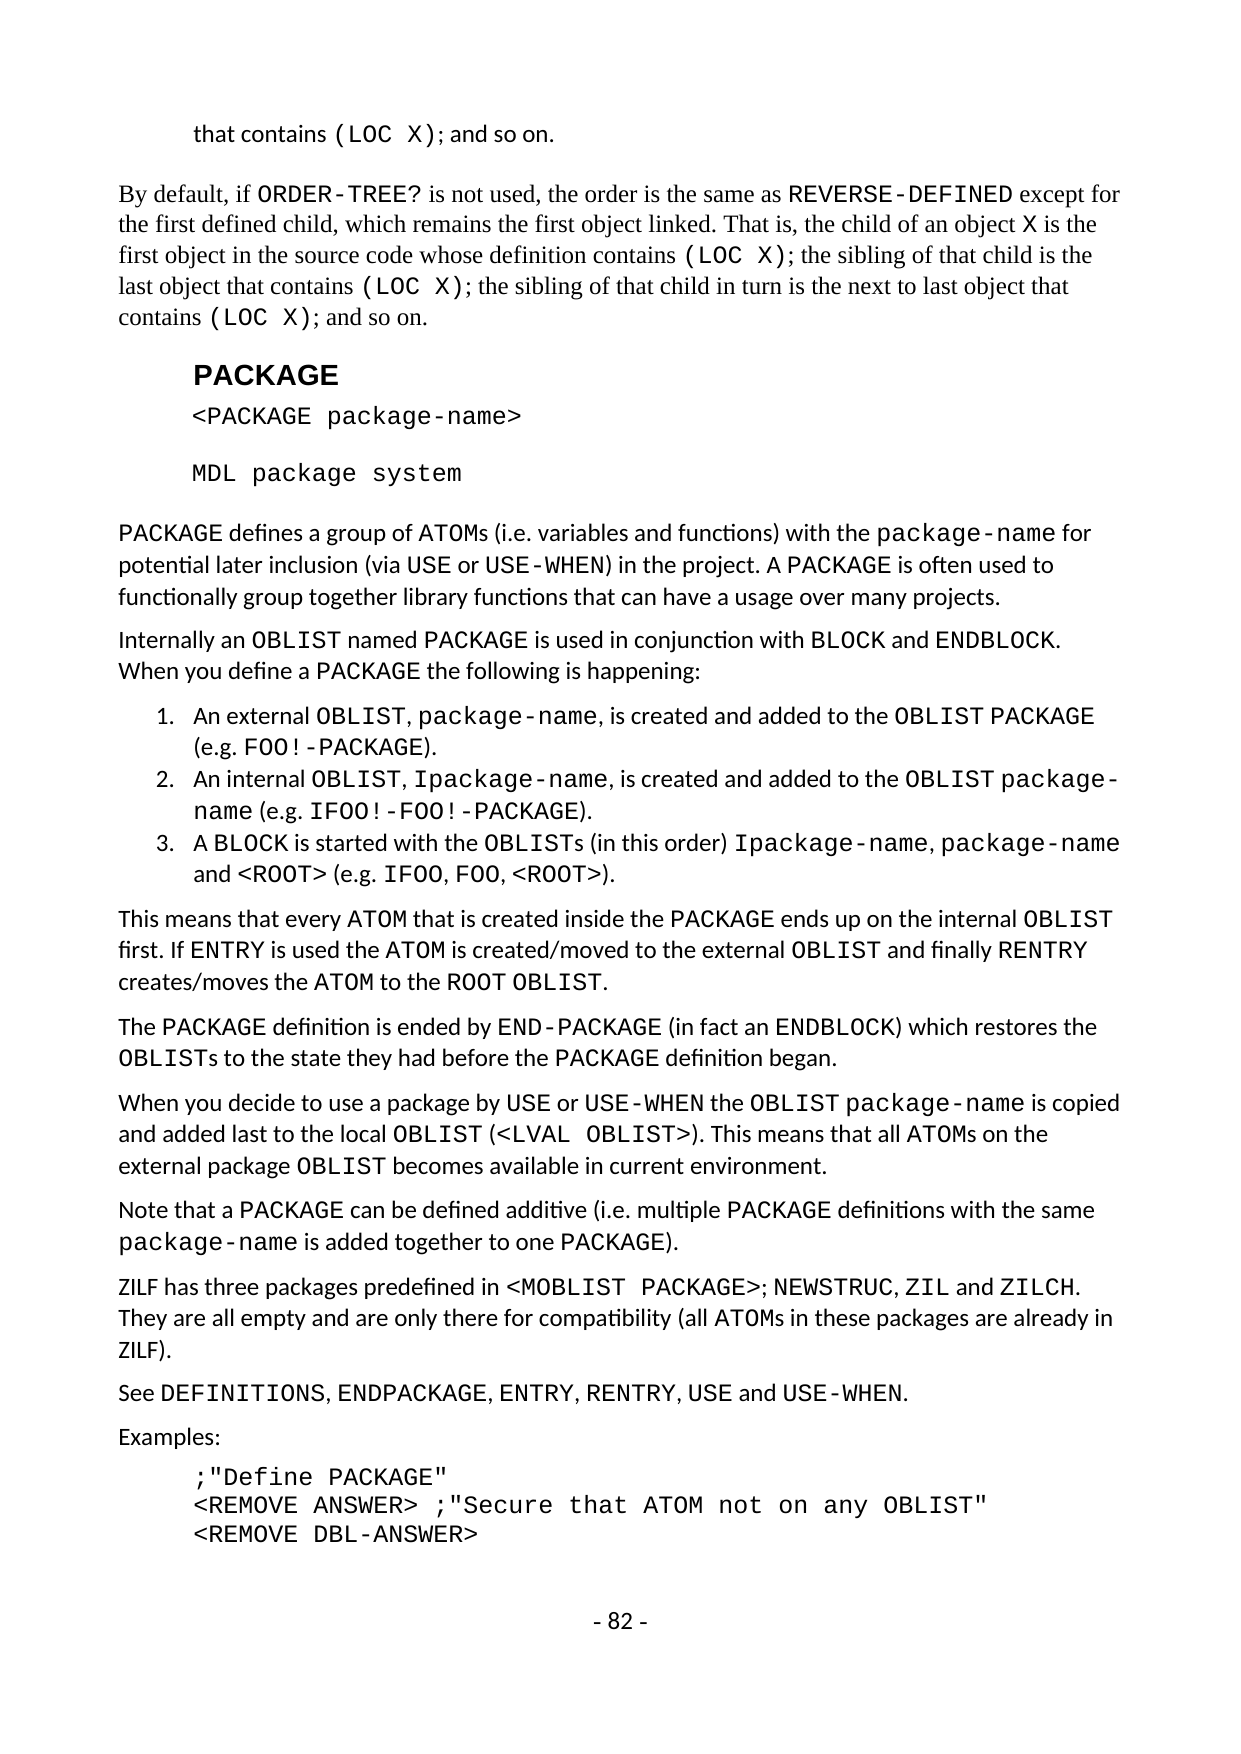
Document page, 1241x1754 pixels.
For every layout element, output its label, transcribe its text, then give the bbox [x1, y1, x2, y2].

text Examples: [118, 1421, 1122, 1452]
text PACKAGE defines a group of ATOMs (i.e. variables and functions) with the package-name for potential later inclusion (via USE or USE-WHEN) in the project. A PACKAGE is often used to functionally group together library functions that can have a usage over many projects. [118, 517, 1122, 611]
list A BLOCK is started with the OBLISTs (in this order) Ipackage-name, package-name and <ROOT> (e.g. IFOO, FOO, <ROOT>). [156, 827, 1122, 890]
text <PACKAGE package-name> [192, 404, 1122, 432]
text By default, if ORDER-TREE? is not used, the order is the same as REVERSE-DEFINED except for the first defined child, which remains the first object linked. That is, the child of an object X is the first object in the source code whose definition contains (LOC X); the sibling of that child is the last object that contains (LOC X); the sibling of that child in turn is the next to last object that contains (LOC X); and so on. [118, 179, 1122, 333]
list An internal OBLIST, Ipackage-name, is created and added to the OBLIST package-name (e.g. IFOO!-FOO!-PACKAGE). [156, 763, 1122, 827]
text ZILF has three packages predefined in <MOBLIST PACKAGE>; NEWSTRUC, ZIL and ZILCH. They are all empty and are only there for compatibility (all ATOMs in these packages are already in ZILF). [118, 1271, 1122, 1365]
text Internally an OBLIST named PACKAGE is used in conjunction with BLOCK and ENDBLOCK. When you define a PACKAGE the following is happening: [118, 624, 1122, 687]
subtitle PACKAGE [118, 358, 1122, 391]
text ;"Define PACKAGE" <REMOVE ANSWER> ;"Secure that ATOM not on any OBLIST" <REMOVE DBL-ANSWER> [118, 1464, 1122, 1549]
list An external OBLIST, package-name, is created and added to the OBLIST PACKAGE (e.g. FOO!-PACKAGE). [156, 700, 1122, 763]
text Note that a PACKAGE can be defined additive (i.e. multiple PACKAGE definitions with the same package-name is added together to one PACKAGE). [118, 1194, 1122, 1258]
text The PACKAGE definition is ended by END-PACKAGE (in fact an ENDBLOCK) which restores the OBLISTs to the state they had before the PACKAGE definition began. [118, 1011, 1122, 1074]
text See DEFINITIONS, ENDPACKAGE, ENTRY, RENTRY, USE and USE-WHEN. [118, 1377, 1122, 1409]
text When you decide to use a package by USE or USE-WHEN the OBLIST package-name is copied and added last to the local OBLIST (<LVAL OBLIST>). This means that all ATOMs on the external package OBLIST becomes available in current environment. [118, 1087, 1122, 1182]
text MDL package system [192, 461, 1122, 489]
text This means that every ATOM that is created inside the PACKAGE ends up on the internal OBLIST first. If ENTRY is used the ATOM is created/moved to the external OBLIST and finally RENTRY creates/moves the ATOM to the ROOT OBLIST. [118, 903, 1122, 998]
list that contains (LOC X); and so on. [156, 118, 1122, 150]
